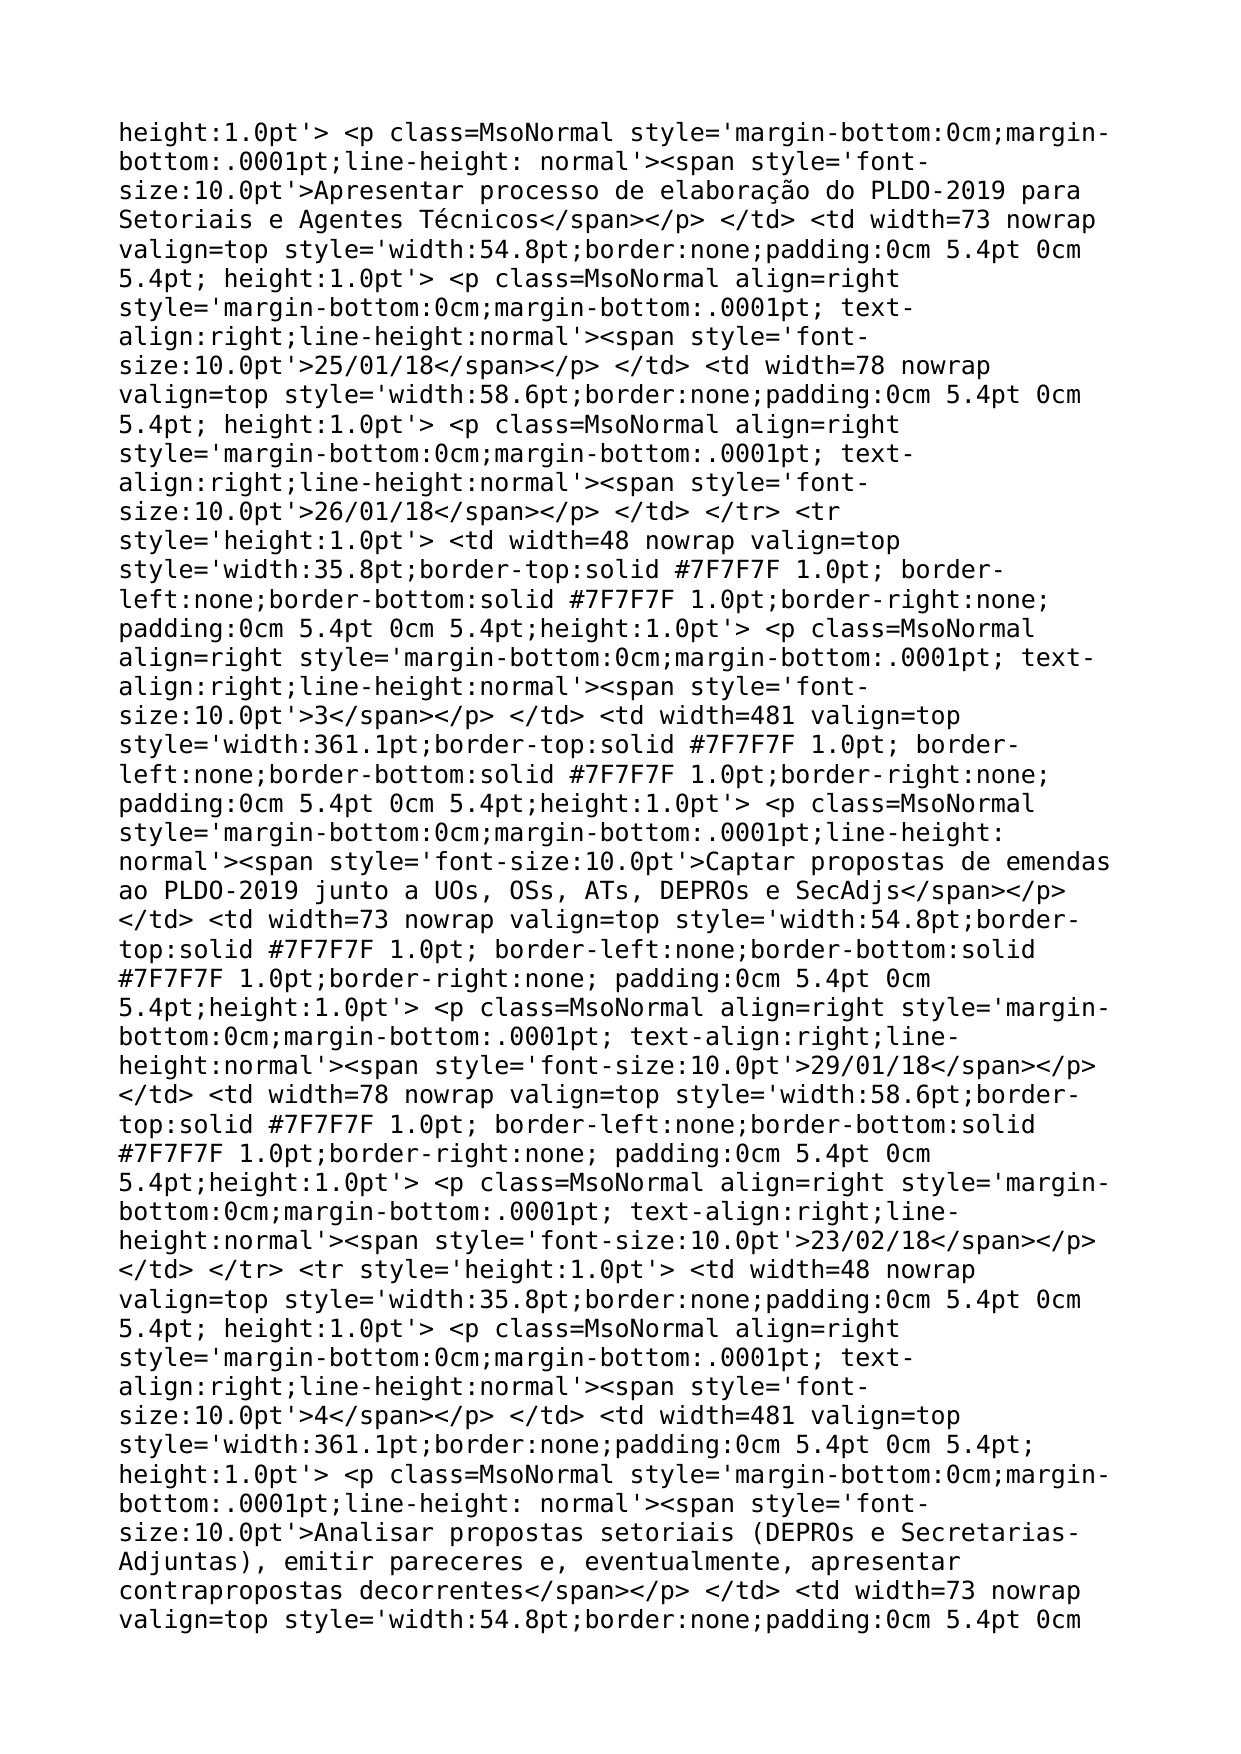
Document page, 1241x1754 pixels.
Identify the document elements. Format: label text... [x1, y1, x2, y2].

text height:1.0pt'> <p class=MsoNormal style='margin-bottom:0cm;margin-bottom:.0001pt;line-height: normal'><span style='font-size:10.0pt'>Apresentar processo de elaboração do PLDO-2019 para Setoriais e Agentes Técnicos</span></p> </td> <td width=73 nowrap valign=top style='width:54.8pt;border:none;padding:0cm 5.4pt 0cm 5.4pt; height:1.0pt'> <p class=MsoNormal align=right style='margin-bottom:0cm;margin-bottom:.0001pt; text-align:right;line-height:normal'><span style='font-size:10.0pt'>25/01/18</span></p> </td> <td width=78 nowrap valign=top style='width:58.6pt;border:none;padding:0cm 5.4pt 0cm 5.4pt; height:1.0pt'> <p class=MsoNormal align=right style='margin-bottom:0cm;margin-bottom:.0001pt; text-align:right;line-height:normal'><span style='font-size:10.0pt'>26/01/18</span></p> </td> </tr> <tr style='height:1.0pt'> <td width=48 nowrap valign=top style='width:35.8pt;border-top:solid #7F7F7F 1.0pt; border-left:none;border-bottom:solid #7F7F7F 1.0pt;border-right:none; padding:0cm 5.4pt 0cm 5.4pt;height:1.0pt'> <p class=MsoNormal align=right style='margin-bottom:0cm;margin-bottom:.0001pt; text-align:right;line-height:normal'><span style='font-size:10.0pt'>3</span></p> </td> <td width=481 valign=top style='width:361.1pt;border-top:solid #7F7F7F 1.0pt; border-left:none;border-bottom:solid #7F7F7F 1.0pt;border-right:none; padding:0cm 5.4pt 0cm 5.4pt;height:1.0pt'> <p class=MsoNormal style='margin-bottom:0cm;margin-bottom:.0001pt;line-height: normal'><span style='font-size:10.0pt'>Captar propostas de emendas ao PLDO-2019 junto a UOs, OSs, ATs, DEPROs e SecAdjs</span></p> </td> <td width=73 nowrap valign=top style='width:54.8pt;border-top:solid #7F7F7F 1.0pt; border-left:none;border-bottom:solid #7F7F7F 1.0pt;border-right:none; padding:0cm 5.4pt 0cm 5.4pt;height:1.0pt'> <p class=MsoNormal align=right style='margin-bottom:0cm;margin-bottom:.0001pt; text-align:right;line-height:normal'><span style='font-size:10.0pt'>29/01/18</span></p> </td> <td width=78 nowrap valign=top style='width:58.6pt;border-top:solid #7F7F7F 1.0pt; border-left:none;border-bottom:solid #7F7F7F 1.0pt;border-right:none; padding:0cm 5.4pt 0cm 5.4pt;height:1.0pt'> <p class=MsoNormal align=right style='margin-bottom:0cm;margin-bottom:.0001pt; text-align:right;line-height:normal'><span style='font-size:10.0pt'>23/02/18</span></p> </td> </tr> <tr style='height:1.0pt'> <td width=48 nowrap valign=top style='width:35.8pt;border:none;padding:0cm 5.4pt 0cm 5.4pt; height:1.0pt'> <p class=MsoNormal align=right style='margin-bottom:0cm;margin-bottom:.0001pt; text-align:right;line-height:normal'><span style='font-size:10.0pt'>4</span></p> </td> <td width=481 valign=top style='width:361.1pt;border:none;padding:0cm 5.4pt 0cm 5.4pt; height:1.0pt'> <p class=MsoNormal style='margin-bottom:0cm;margin-bottom:.0001pt;line-height: normal'><span style='font-size:10.0pt'>Analisar propostas setoriais (DEPROs e Secretarias-Adjuntas), emitir pareceres e, eventualmente, apresentar contrapropostas decorrentes</span></p> </td> <td width=73 nowrap valign=top style='width:54.8pt;border:none;padding:0cm 5.4pt 0cm [118, 118, 1122, 1635]
